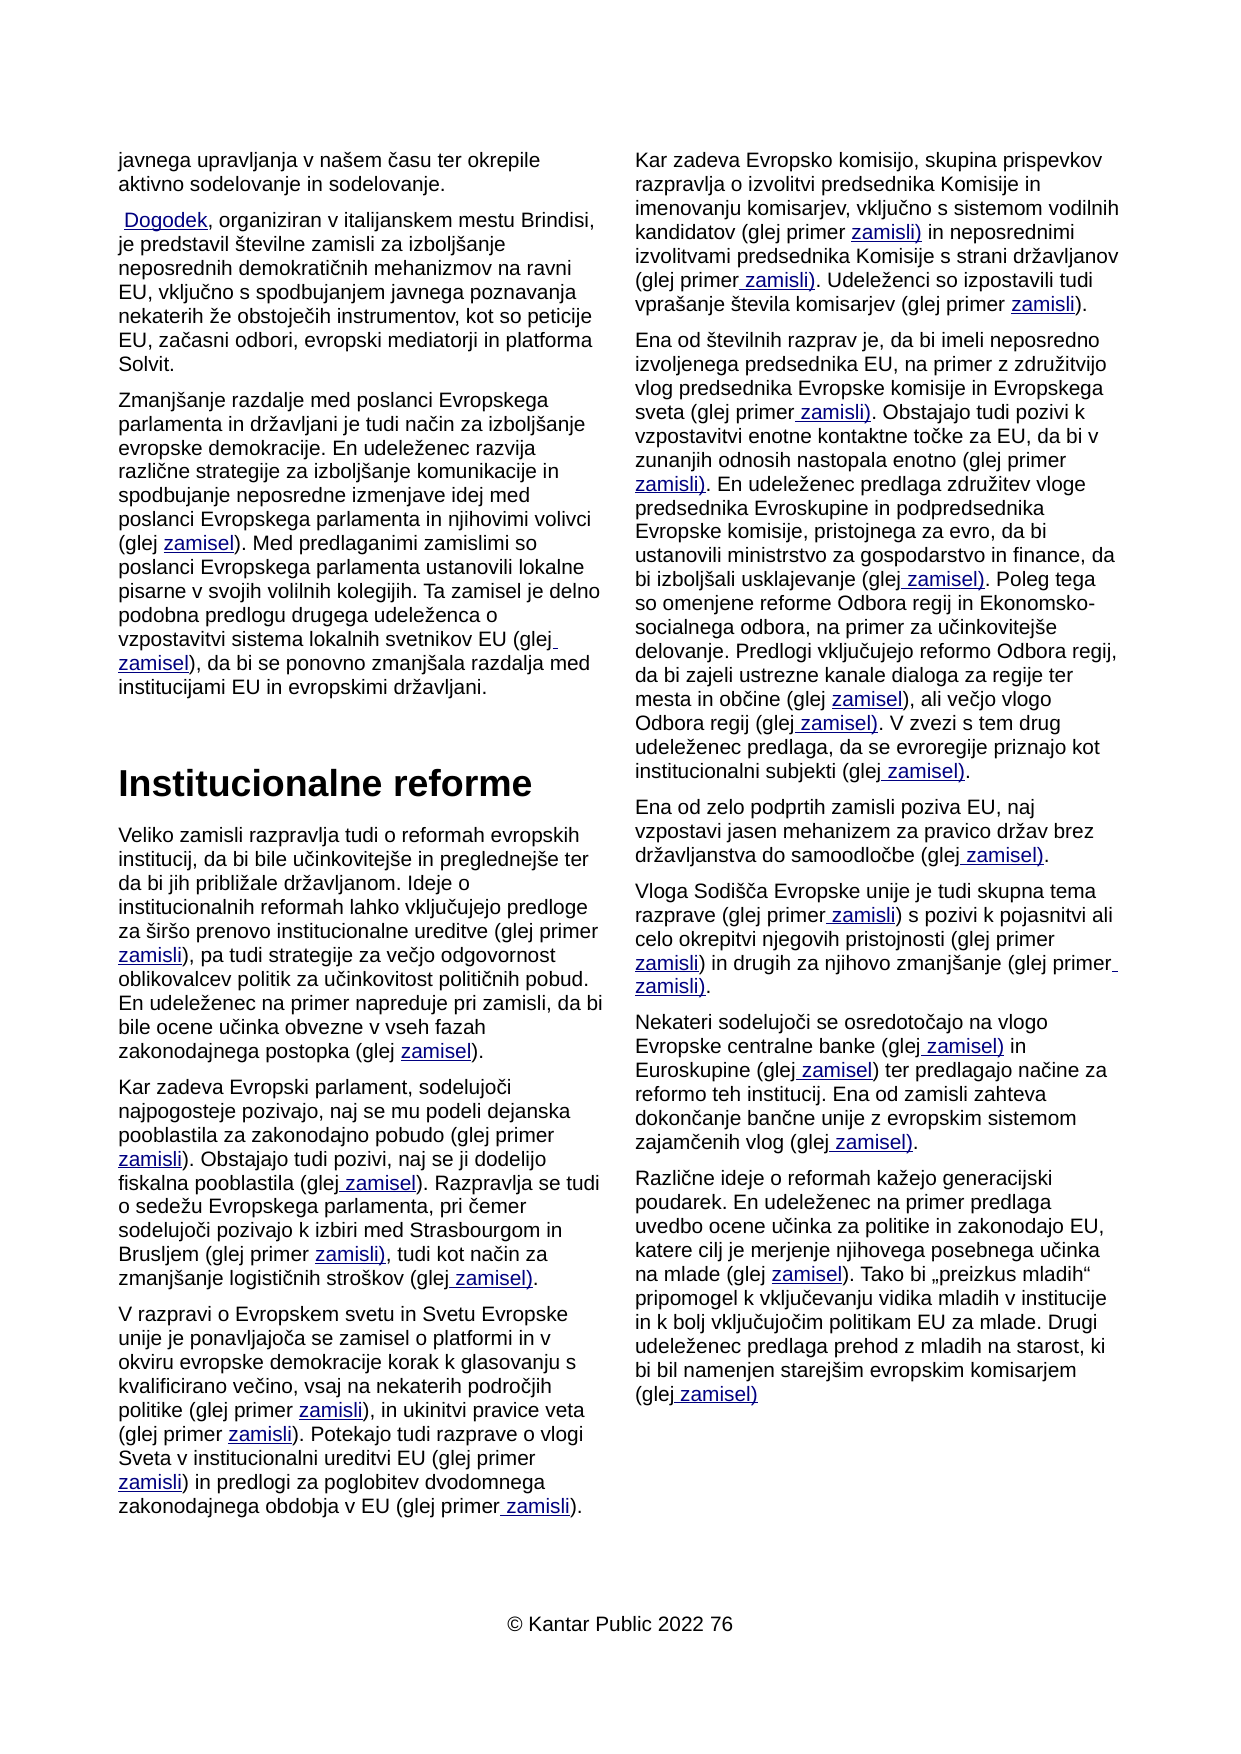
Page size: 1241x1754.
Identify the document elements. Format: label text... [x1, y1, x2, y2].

text Vloga Sodišča Evropske unije je tudi skupna tema razprave (glej primer zamisli) s pozivi k pojasnitvi ali celo okrepitvi njegovih pristojnosti (glej primer zamisli) in drugih za njihovo zmanjšanje (glej primer zamisli). [635, 878, 1122, 998]
text Nekateri sodelujoči se osredotočajo na vlogo Evropske centralne banke (glej zamisel) in Euroskupine (glej zamisel) ter predlagajo načine za reformo teh institucij. Ena od zamisli zahteva dokončanje bančne unije z evropskim sistemom zajamčenih vlog (glej zamisel). [635, 1010, 1122, 1154]
text Kar zadeva Evropsko komisijo, skupina prispevkov razpravlja o izvolitvi predsednika Komisije in imenovanju komisarjev, vključno s sistemom vodilnih kandidatov (glej primer zamisli) in neposrednimi izvolitvami predsednika Komisije s strani državljanov (glej primer zamisli). Udeleženci so izpostavili tudi vprašanje števila komisarjev (glej primer zamisli). [635, 148, 1122, 316]
text Kar zadeva Evropski parlament, sodelujoči najpogosteje pozivajo, naj se mu podeli dejanska pooblastila za zakonodajno pobudo (glej primer zamisli). Obstajajo tudi pozivi, naj se ji dodelijo fiskalna pooblastila (glej zamisel). Razpravlja se tudi o sedežu Evropskega parlamenta, pri čemer sodelujoči pozivajo k izbiri med Strasbourgom in Brusljem (glej primer zamisli), tudi kot način za zmanjšanje logističnih stroškov (glej zamisel). [118, 1074, 605, 1290]
text Ena od številnih razprav je, da bi imeli neposredno izvoljenega predsednika EU, na primer z združitvijo vlog predsednika Evropske komisije in Evropskega sveta (glej primer zamisli). Obstajajo tudi pozivi k vzpostavitvi enotne kontaktne točke za EU, da bi v zunanjih odnosih nastopala enotno (glej primer zamisli). En udeleženec predlaga združitev vloge predsednika Evroskupine in podpredsednika Evropske komisije, pristojnega za evro, da bi ustanovili ministrstvo za gospodarstvo in finance, da bi izboljšali usklajevanje (glej zamisel). Poleg tega so omenjene reforme Odbora regij in Ekonomsko-socialnega odbora, na primer za učinkovitejše delovanje. Predlogi vključujejo reformo Odbora regij, da bi zajeli ustrezne kanale dialoga za regije ter mesta in občine (glej zamisel), ali večjo vlogo Odbora regij (glej zamisel). V zvezi s tem drug udeleženec predlaga, da se evroregije priznajo kot institucionalni subjekti (glej zamisel). [635, 328, 1122, 783]
text Veliko zamisli razpravlja tudi o reformah evropskih institucij, da bi bile učinkovitejše in preglednejše ter da bi jih približale državljanom. Ideje o institucionalnih reformah lahko vključujejo predloge za širšo prenovo institucionalne ureditve (glej primer zamisli), pa tudi strategije za večjo odgovornost oblikovalcev politik za učinkovitost političnih pobud. En udeleženec na primer napreduje pri zamisli, da bi bile ocene učinka obvezne v vseh fazah zakonodajnega postopka (glej zamisel). [118, 823, 605, 1063]
text Zmanjšanje razdalje med poslanci Evropskega parlamenta in državljani je tudi način za izboljšanje evropske demokracije. En udeleženec razvija različne strategije za izboljšanje komunikacije in spodbujanje neposredne izmenjave idej med poslanci Evropskega parlamenta in njihovimi volivci (glej zamisel). Med predlaganimi zamislimi so poslanci Evropskega parlamenta ustanovili lokalne pisarne v svojih volilnih kolegijih. Ta zamisel je delno podobna predlogu drugega udeleženca o vzpostavitvi sistema lokalnih svetnikov EU (glej zamisel), da bi se ponovno zmanjšala razdalja med institucijami EU in evropskimi državljani. [118, 387, 605, 699]
text Dogodek, organiziran v italijanskem mestu Brindisi, je predstavil številne zamisli za izboljšanje neposrednih demokratičnih mehanizmov na ravni EU, vključno s spodbujanjem javnega poznavanja nekaterih že obstoječih instrumentov, kot so peticije EU, začasni odbori, evropski mediatorji in platforma Solvit. [118, 208, 605, 376]
text Ena od zelo podprtih zamisli poziva EU, naj vzpostavi jasen mehanizem za pravico držav brez državljanstva do samoodločbe (glej zamisel). [635, 795, 1122, 867]
text javnega upravljanja v našem času ter okrepile aktivno sodelovanje in sodelovanje. [118, 148, 605, 196]
text Različne ideje o reformah kažejo generacijski poudarek. En udeleženec na primer predlaga uvedbo ocene učinka za politike in zakonodajo EU, katere cilj je merjenje njihovega posebnega učinka na mlade (glej zamisel). Tako bi „preizkus mladih“ pripomogel k vključevanju vidika mladih v institucije in k bolj vključujočim politikam EU za mlade. Drugi udeleženec predlaga prehod z mladih na starost, ki bi bil namenjen starejšim evropskim komisarjem (glej zamisel) [635, 1166, 1122, 1405]
subtitle Institucionalne reforme [118, 761, 605, 804]
text V razpravi o Evropskem svetu in Svetu Evropske unije je ponavljajoča se zamisel o platformi in v okviru evropske demokracije korak k glasovanju s kvalificirano večino, vsaj na nekaterih področjih politike (glej primer zamisli), in ukinitvi pravice veta (glej primer zamisli). Potekajo tudi razprave o vlogi Sveta v institucionalni ureditvi EU (glej primer zamisli) in predlogi za poglobitev dvodomnega zakonodajnega obdobja v EU (glej primer zamisli). [118, 1302, 605, 1518]
